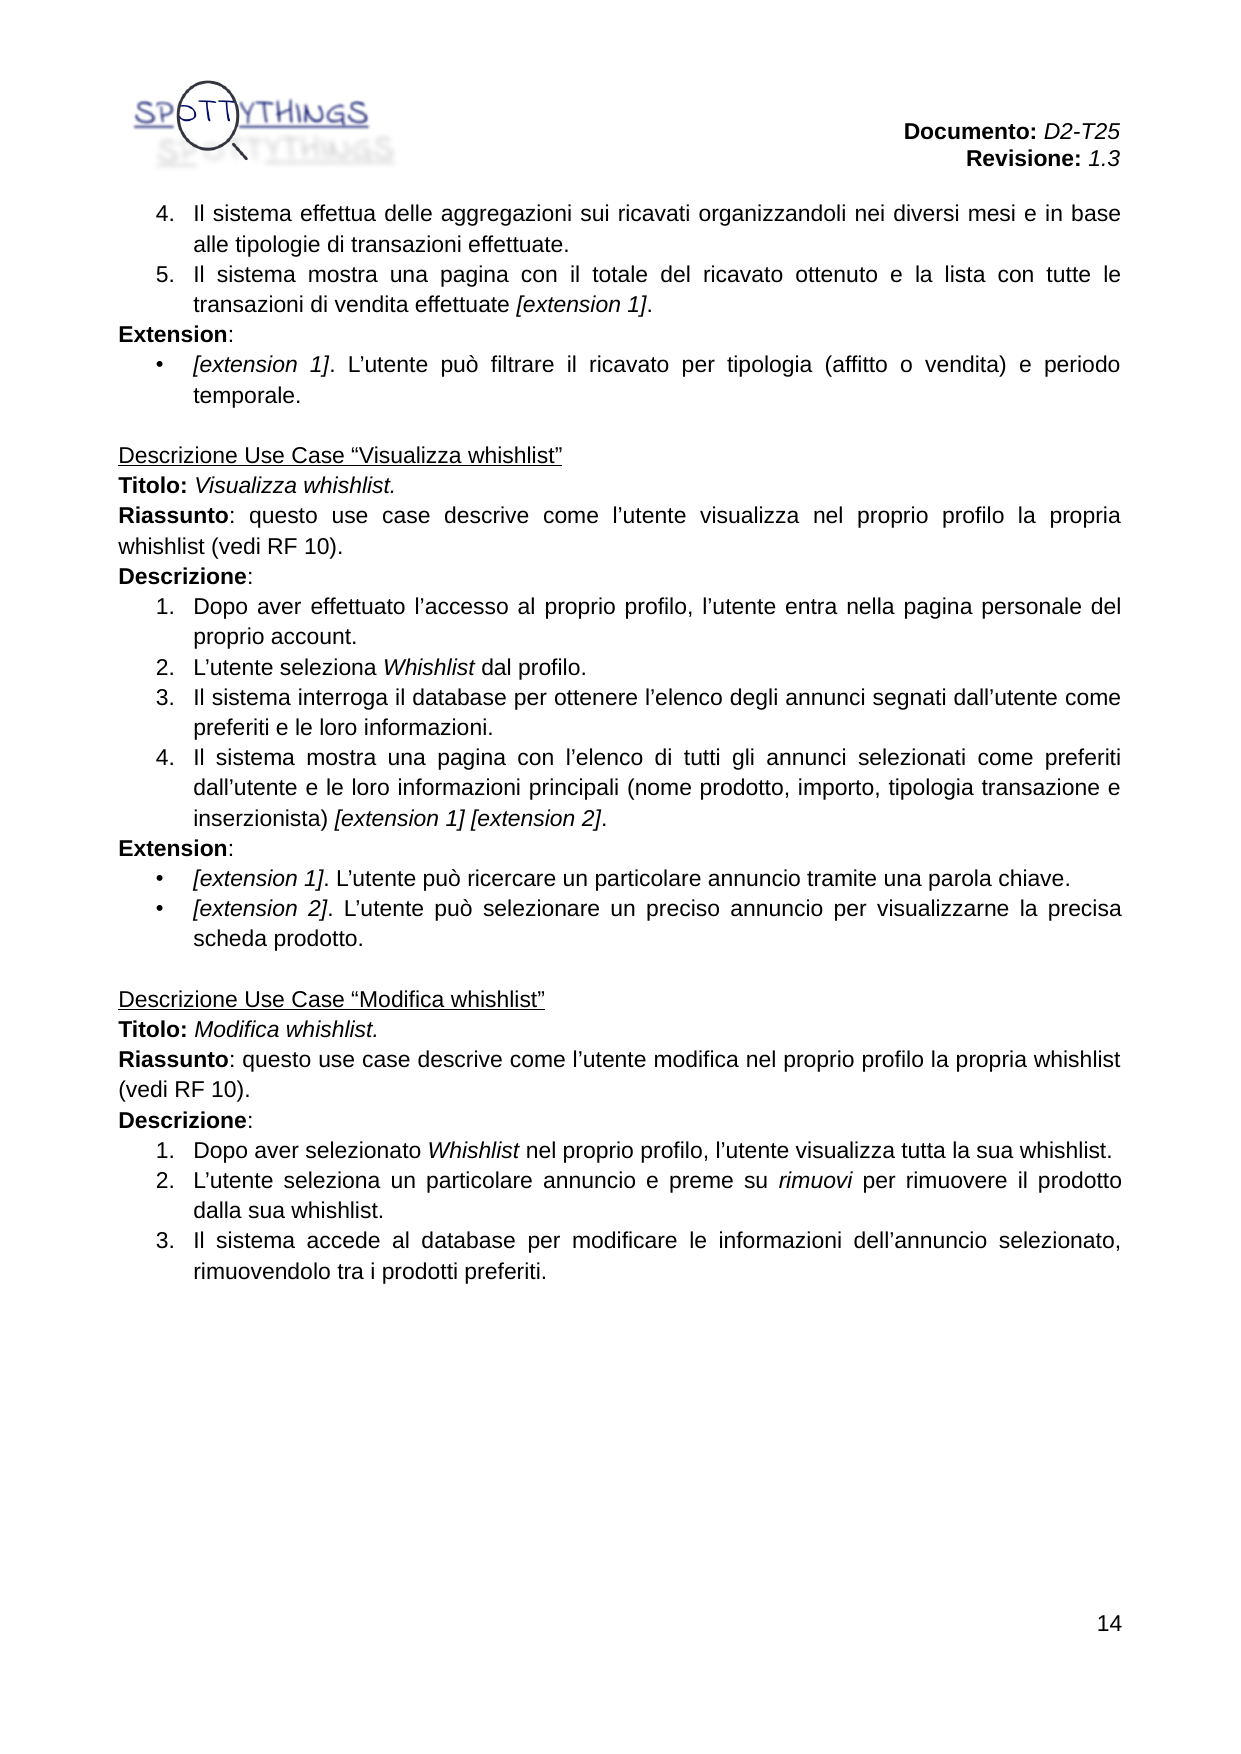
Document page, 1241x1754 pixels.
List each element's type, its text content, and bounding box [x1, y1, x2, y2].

list Il sistema accede al database per modificare le informazioni dell’annuncio selezionato, rimuovendolo tra i prodotti preferiti. [156, 1227, 1122, 1284]
picture [123, 73, 399, 187]
list Dopo aver selezionato Whishlist nel proprio profilo, l’utente visualizza tutta la sua whishlist. [156, 1137, 1122, 1163]
text Descrizione: [118, 563, 1122, 589]
list Il sistema effettua delle aggregazioni sui ricavati organizzandoli nei diversi mesi e in base alle tipologie di transazioni effettuate. [156, 200, 1122, 257]
text Titolo: Visualizza whishlist. [118, 472, 1122, 498]
text Extension: [118, 835, 1122, 861]
text Riassunto: questo use case descrive come l’utente visualizza nel proprio profilo la propria whishlist (vedi RF 10). [118, 502, 1122, 559]
list L’utente seleziona Whishlist dal profilo. [156, 653, 1122, 680]
list Il sistema interroga il database per ottenere l’elenco degli annunci segnati dall’utente come preferiti e le loro informazioni. [156, 684, 1122, 740]
text Titolo: Modifica whishlist. [118, 1016, 1122, 1042]
text Descrizione Use Case “Visualizza whishlist” [118, 442, 1122, 468]
list [extension 1]. L’utente può ricercare un particolare annuncio tramite una parola chiave. [156, 865, 1122, 891]
text Riassunto: questo use case descrive come l’utente modifica nel proprio profilo la propria whishlist (vedi RF 10). [118, 1046, 1122, 1103]
list L’utente seleziona un particolare annuncio e preme su rimuovi per rimuovere il prodotto dalla sua whishlist. [156, 1167, 1122, 1223]
text Descrizione Use Case “Modifica whishlist” [118, 986, 1122, 1012]
text Descrizione: [118, 1107, 1122, 1133]
list Dopo aver effettuato l’accesso al proprio profilo, l’utente entra nella pagina personale del proprio account. [156, 593, 1122, 649]
list Il sistema mostra una pagina con l’elenco di tutti gli annunci selezionati come preferiti dall’utente e le loro informazioni principali (nome prodotto, importo, tipologia transazione e inserzionista) [extension 1] [extension 2]. [156, 744, 1122, 831]
list [extension 2]. L’utente può selezionare un preciso annuncio per visualizzarne la precisa scheda prodotto. [156, 895, 1122, 952]
list [extension 1]. L’utente può filtrare il ricavato per tipologia (affitto o vendita) e periodo temporale. [156, 351, 1122, 408]
text Extension: [118, 321, 1122, 347]
list Il sistema mostra una pagina con il totale del ricavato ottenuto e la lista con tutte le transazioni di vendita effettuate [extension 1]. [156, 261, 1122, 317]
